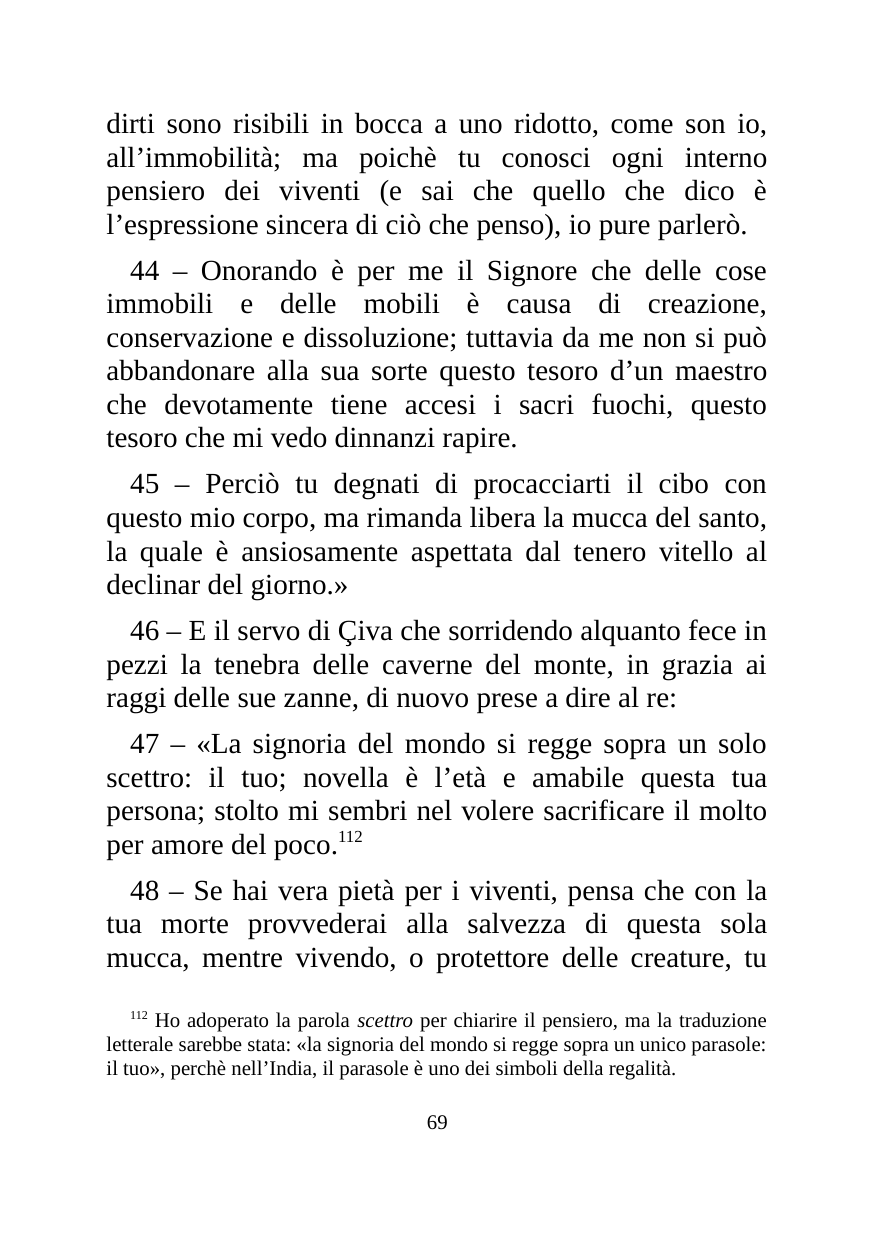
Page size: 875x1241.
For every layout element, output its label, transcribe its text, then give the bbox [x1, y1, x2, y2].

text 44 – Onorando è per me il Signore che delle cose immobili e delle mobili è causa di creazione, conservazione e dissoluzione; tuttavia da me non si può abbandonare alla sua sorte questo tesoro d’un maestro che devotamente tiene accesi i sacri fuochi, questo tesoro che mi vedo dinnanzi rapire. [106, 253, 768, 454]
text Ho adoperato la parola scettro per chiarire il pensiero, ma la traduzione letterale sarebbe stata: «la signoria del mondo si regge sopra un unico parasole: il tuo», perchè nell’India, il parasole è uno dei simboli della regalità. [106, 1008, 768, 1080]
text 45 – Perciò tu degnati di procacciarti il cibo con questo mio corpo, ma rimanda libera la mucca del santo, la quale è ansiosamente aspettata dal tenero vitello al declinar del giorno.» [106, 467, 768, 601]
text 46 – E il servo di Çiva che sorridendo alquanto fece in pezzi la tenebra delle caverne del monte, in grazia ai raggi delle sue zanne, di nuovo prese a dire al re: [106, 613, 768, 714]
text 48 – Se hai vera pietà per i viventi, pensa che con la tua morte provvederai alla salvezza di questa sola mucca, mentre vivendo, o protettore delle creature, tu [106, 873, 768, 974]
text dirti sono risibili in bocca a uno ridotto, come son io, all’immobilità; ma poichè tu conosci ogni interno pensiero dei viventi (e sai che quello che dico è l’espressione sincera di ciò che penso), io pure parlerò. [106, 106, 768, 240]
text 47 – «La signoria del mondo si regge sopra un solo scettro: il tuo; novella è l’età e amabile questa tua persona; stolto mi sembri nel volere sacrificare il molto per amore del poco. [106, 726, 768, 861]
